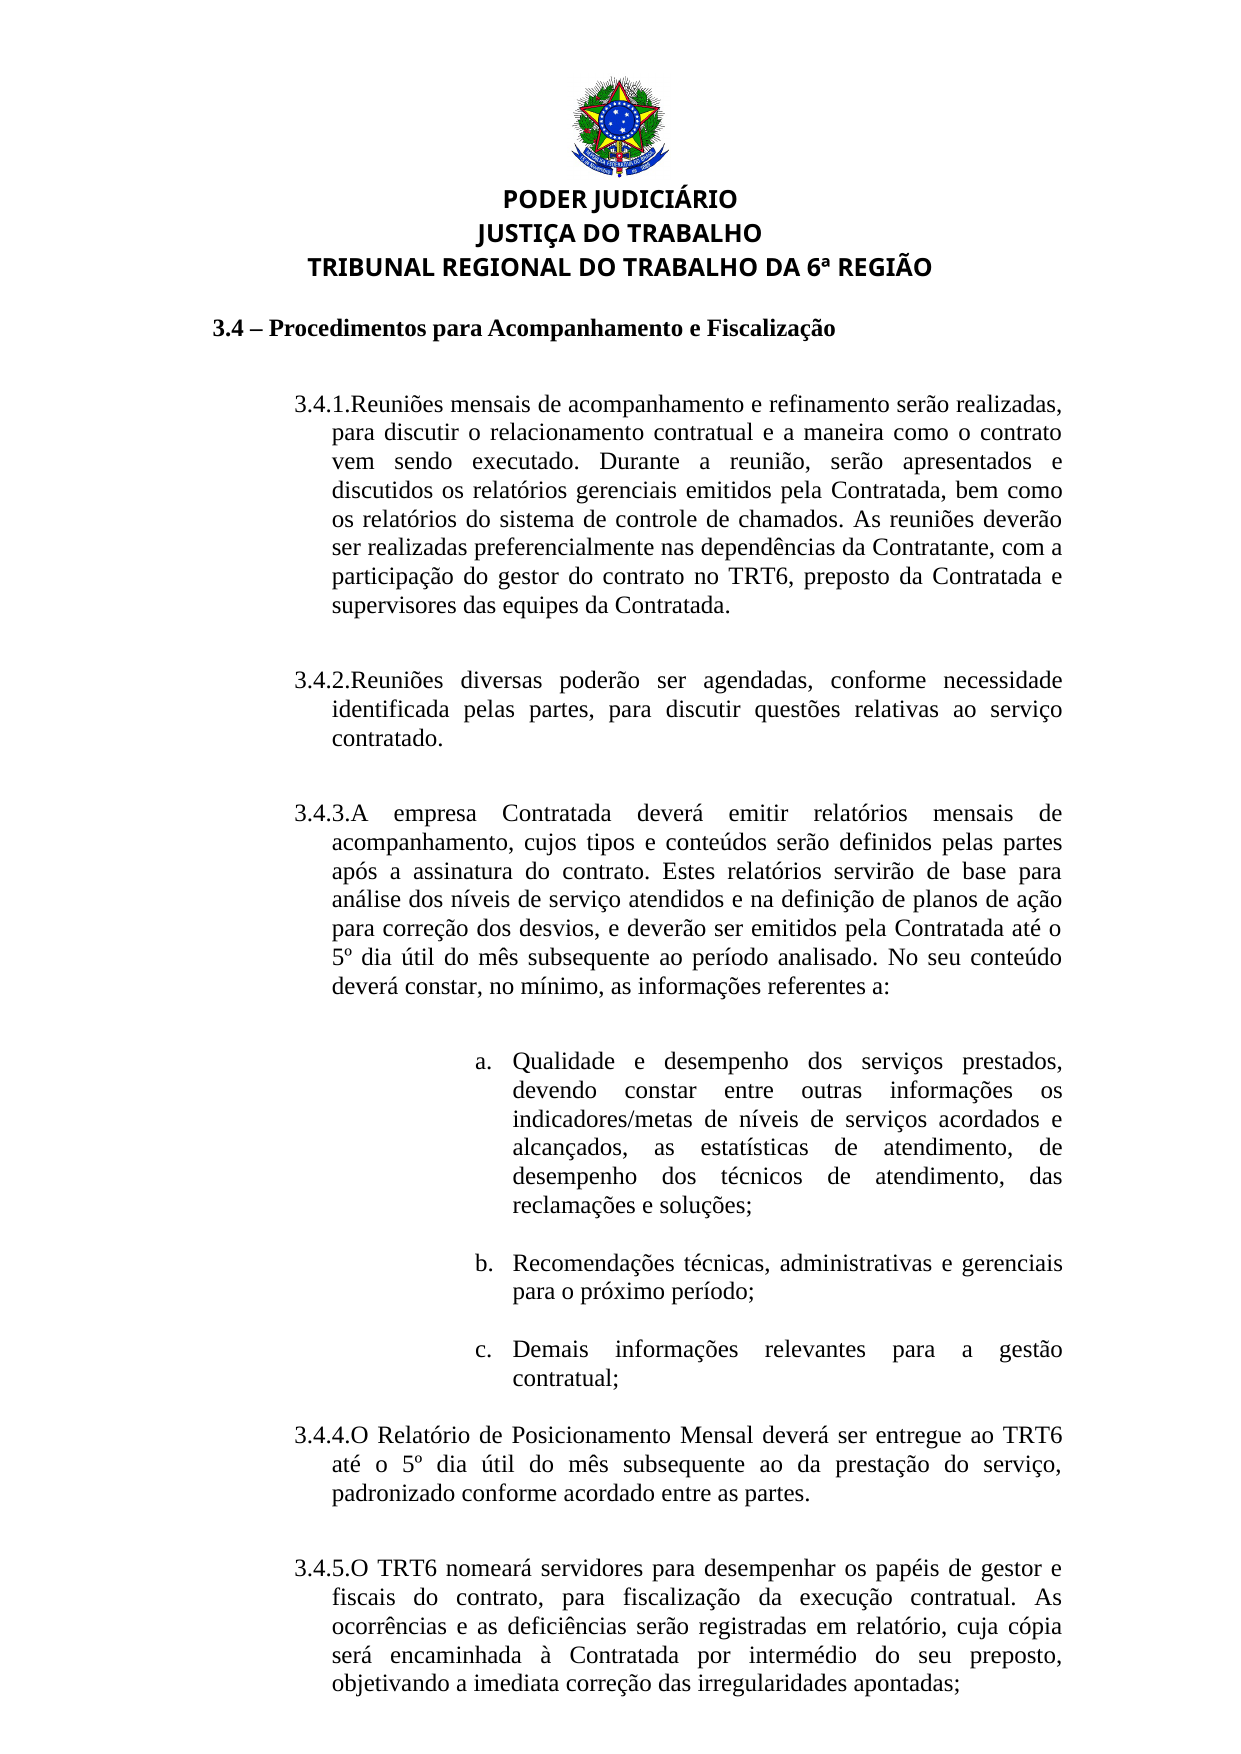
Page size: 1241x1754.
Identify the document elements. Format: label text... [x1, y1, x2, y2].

list Recomendações técnicas, administrativas e gerenciais para o próximo período; [475, 1248, 1063, 1305]
list Qualidade e desempenho dos serviços prestados, devendo constar entre outras informações os indicadores/metas de níveis de serviços acordados e alcançados, as estatísticas de atendimento, de desempenho dos técnicos de atendimento, das reclamações e soluções; [475, 1046, 1063, 1219]
list A empresa Contratada deverá emitir relatórios mensais de acompanhamento, cujos tipos e conteúdos serão definidos pelas partes após a assinatura do contrato. Estes relatórios servirão de base para análise dos níveis de serviço atendidos e na definição de planos de ação para correção dos desvios, e deverão ser emitidos pela Contratada até o 5º dia útil do mês subsequente ao período analisado. No seu conteúdo deverá constar, no mínimo, as informações referentes a: [294, 798, 1063, 999]
list Reuniões diversas poderão ser agendadas, conforme necessidade identificada pelas partes, para discutir questões relativas ao serviço contratado. [294, 665, 1063, 752]
list Demais informações relevantes para a gestão contratual; [475, 1334, 1063, 1392]
text 3.4 – Procedimentos para Acompanhamento e Fiscalização [212, 312, 1063, 342]
list O TRT6 nomeará servidores para desempenhar os papéis de gestor e fiscais do contrato, para fiscalização da execução contratual. As ocorrências e as deficiências serão registradas em relatório, cuja cópia será encaminhada à Contratada por intermédio do seu preposto, objetivando a imediata correção das irregularidades apontadas; [294, 1553, 1063, 1697]
list Reuniões mensais de acompanhamento e refinamento serão realizadas, para discutir o relacionamento contratual e a maneira como o contrato vem sendo executado. Durante a reunião, serão apresentados e discutidos os relatórios gerenciais emitidos pela Contratada, bem como os relatórios do sistema de controle de chamados. As reuniões deverão ser realizadas preferencialmente nas dependências da Contratante, com a participação do gestor do contrato no TRT6, preposto da Contratada e supervisores das equipes da Contratada. [294, 389, 1063, 619]
list O Relatório de Posicionamento Mensal deverá ser entregue ao TRT6 até o 5º dia útil do mês subsequente ao da prestação do serviço, padronizado conforme acordado entre as partes. [294, 1421, 1063, 1507]
